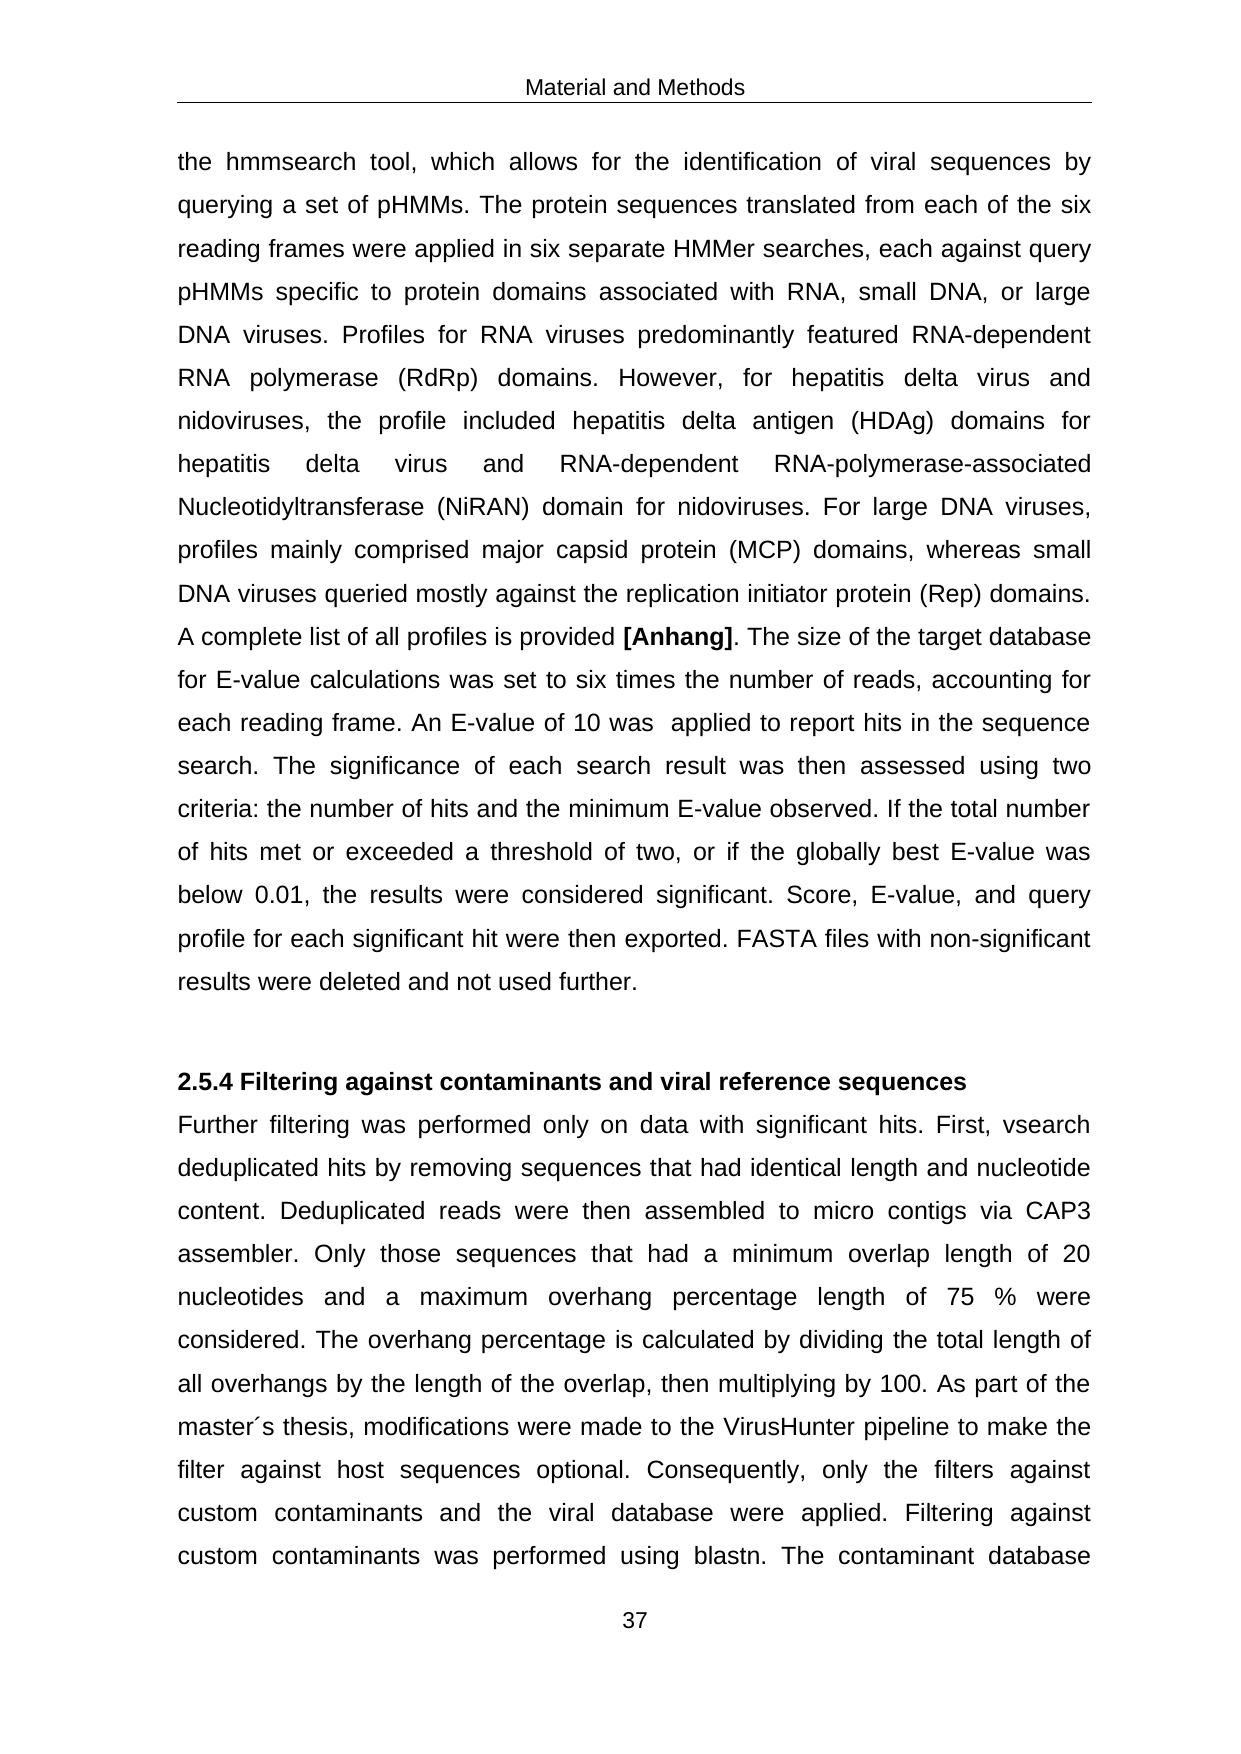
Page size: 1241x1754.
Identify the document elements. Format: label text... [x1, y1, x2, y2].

text Further filtering was performed only on data with significant hits. First, vsearch deduplicated hits by removing sequences that had identical length and nucleotide content. Deduplicated reads were then assembled to micro contigs via CAP3 assembler. Only those sequences that had a minimum overlap length of 20 nucleotides and a maximum overhang percentage length of 75 % were considered. The overhang percentage is calculated by dividing the total length of all overhangs by the length of the overlap, then multiplying by 100. As part of the master´s thesis, modifications were made to the VirusHunter pipeline to make the filter against host sequences optional. Consequently, only the filters against custom contaminants and the viral database were applied. Filtering against custom contaminants was performed using blastn. The contaminant database [177, 1110, 1092, 1570]
subtitle 2.5.4 Filtering against contaminants and viral reference sequences [177, 1067, 1092, 1096]
text the hmmsearch tool, which allows for the identification of viral sequences by querying a set of pHMMs. The protein sequences translated from each of the six reading frames were applied in six separate HMMer searches, each against query pHMMs specific to protein domains associated with RNA, small DNA, or large DNA viruses. Profiles for RNA viruses predominantly featured RNA-dependent RNA polymerase (RdRp) domains. However, for hepatitis delta virus and nidoviruses, the profile included hepatitis delta antigen (HDAg) domains for hepatitis delta virus and RNA-dependent RNA-polymerase-associated Nucleotidyltransferase (NiRAN) domain for nidoviruses. For large DNA viruses, profiles mainly comprised major capsid protein (MCP) domains, whereas small DNA viruses queried mostly against the replication initiator protein (Rep) domains. A complete list of all profiles is provided [Anhang]. The size of the target database for E-value calculations was set to six times the number of reads, accounting for each reading frame. An E-value of 10 was applied to report hits in the sequence search. The significance of each search result was then assessed using two criteria: the number of hits and the minimum E-value observed. If the total number of hits met or exceeded a threshold of two, or if the globally best E-value was below 0.01, the results were considered significant. Score, E-value, and query profile for each significant hit were then exported. FASTA files with non-significant results were deleted and not used further. [177, 147, 1092, 996]
